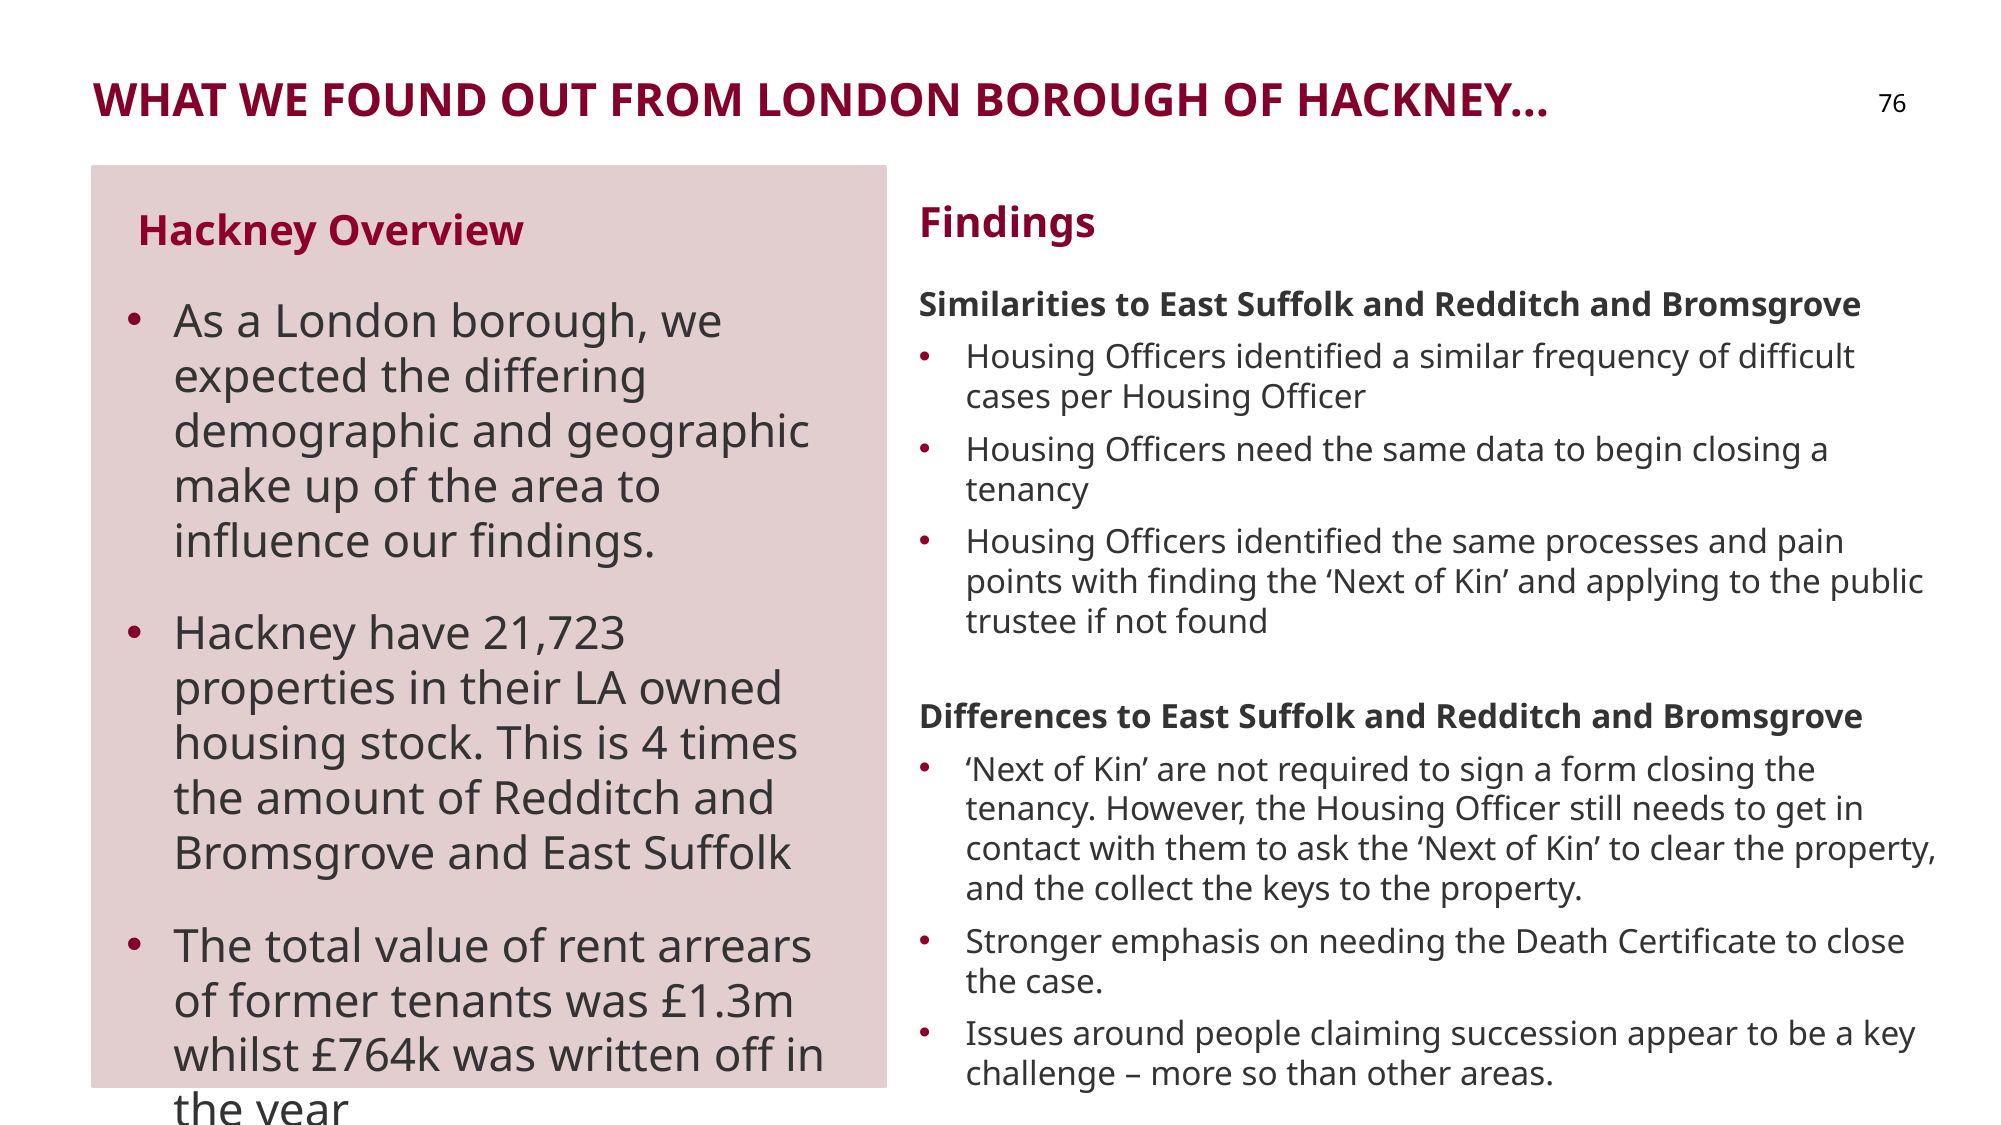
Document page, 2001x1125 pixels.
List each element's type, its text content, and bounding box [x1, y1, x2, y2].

list Hackney Overview As a London borough, we expected the differing demographic and geographic make up of the area to influence our findings. Hackney have 21,723 properties in their LA owned housing stock. This is 4 times the amount of Redditch and Bromsgrove and East Suffolk The total value of rent arrears of former tenants was £1.3m whilst £764k was written off in the year [126, 203, 852, 948]
title WHAT WE FOUND OUT FROM LONDON BOROUGH OF HACKNEY… [93, 70, 1809, 215]
slide_number [1850, 87, 1907, 148]
text_box Findings Similarities to East Suffolk and Redditch and Bromsgrove Housing Officers identified a similar frequency of difficult cases per Housing Officer Housing Officers need the same data to begin closing a tenancy Housing Officers identified the same processes and pain points with finding the ‘Next of Kin’ and applying to the public trustee if not found Differences to East Suffolk and Redditch and Bromsgrove ‘Next of Kin’ are not required to sign a form closing the tenancy. However, the Housing Officer still needs to get in contact with them to ask the ‘Next of Kin’ to clear the property, and the collect the keys to the property. Stronger emphasis on needing the Death Certificate to close the case. Issues around people claiming succession appear to be a key challenge – more so than other areas. [918, 195, 1944, 1125]
text_box [93, 167, 886, 1086]
